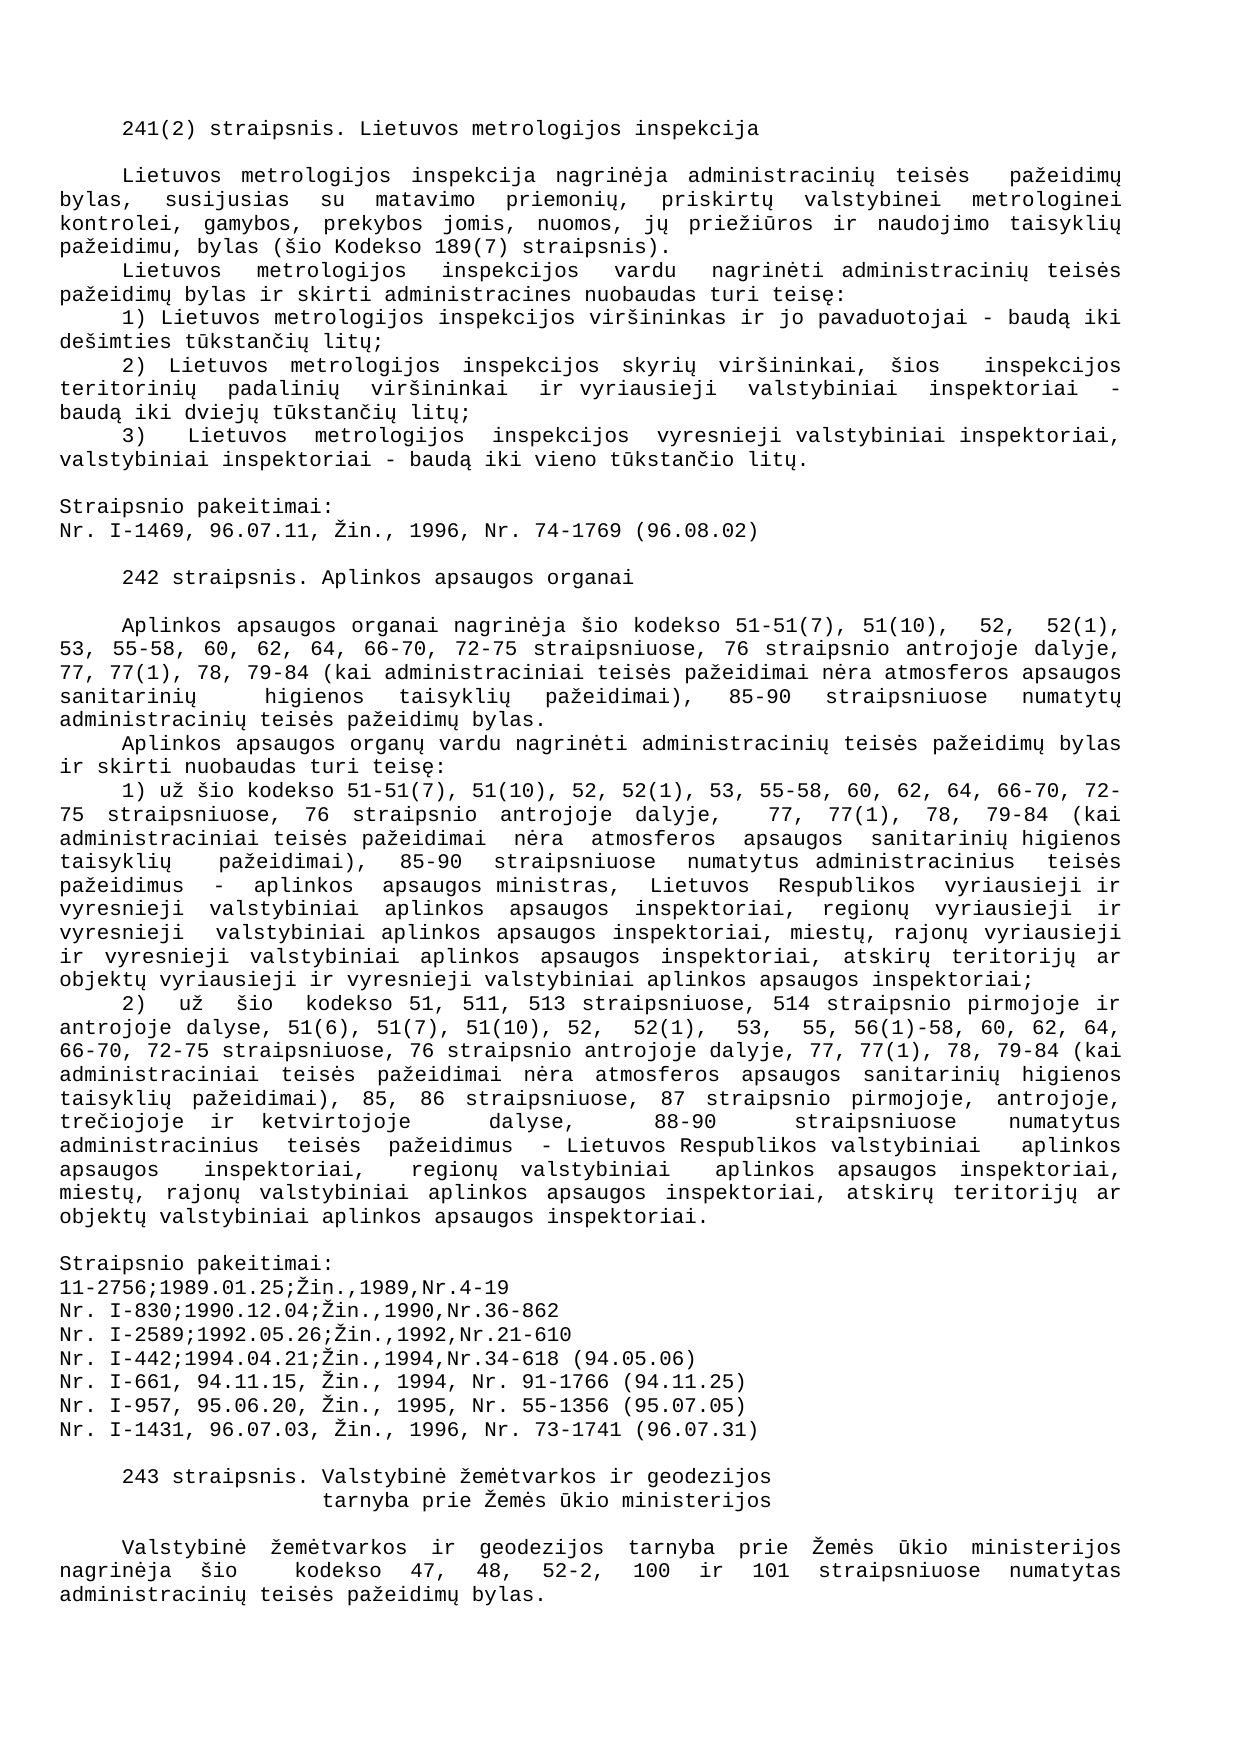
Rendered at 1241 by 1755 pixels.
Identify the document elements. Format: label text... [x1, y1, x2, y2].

text tarnyba prie Žemės ūkio ministerijos [59, 1489, 1122, 1513]
text Nr. I-830;1990.12.04;Žin.,1990,Nr.36-862 [59, 1300, 1122, 1324]
text Valstybinė žemėtvarkos ir geodezijos tarnyba prie Žemės ūkio ministerijos nagrinėja šio kodekso 47, 48, 52-2, 100 ir 101 straipsniuose numatytas administracinių teisės pažeidimų bylas. [59, 1537, 1122, 1608]
text Nr. I-2589;1992.05.26;Žin.,1992,Nr.21-610 [59, 1324, 1122, 1348]
text 2) Lietuvos metrologijos inspekcijos skyrių viršininkai, šios inspekcijos teritorinių padalinių viršininkai ir vyriausieji valstybiniai inspektoriai - baudą iki dviejų tūkstančių litų; [59, 354, 1122, 426]
text Nr. I-1431, 96.07.03, Žin., 1996, Nr. 73-1741 (96.07.31) [59, 1419, 1122, 1442]
text 1) Lietuvos metrologijos inspekcijos viršininkas ir jo pavaduotojai - baudą iki dešimties tūkstančių litų; [59, 307, 1122, 354]
text 2) už šio kodekso 51, 511, 513 straipsniuose, 514 straipsnio pirmojoje ir antrojoje dalyse, 51(6), 51(7), 51(10), 52, 52(1), 53, 55, 56(1)-58, 60, 62, 64, 66-70, 72-75 straipsniuose, 76 straipsnio antrojoje dalyje, 77, 77(1), 78, 79-84 (kai administraciniai teisės pažeidimai nėra atmosferos apsaugos sanitarinių higienos taisyklių pažeidimai), 85, 86 straipsniuose, 87 straipsnio pirmojoje, antrojoje, trečiojoje ir ketvirtojoje dalyse, 88-90 straipsniuose numatytus administracinius teisės pažeidimus - Lietuvos Respublikos valstybiniai aplinkos apsaugos inspektoriai, regionų valstybiniai aplinkos apsaugos inspektoriai, miestų, rajonų valstybiniai aplinkos apsaugos inspektoriai, atskirų teritorijų ar objektų valstybiniai aplinkos apsaugos inspektoriai. [59, 993, 1122, 1229]
text Lietuvos metrologijos inspekcija nagrinėja administracinių teisės pažeidimų bylas, susijusias su matavimo priemonių, priskirtų valstybinei metrologinei kontrolei, gamybos, prekybos jomis, nuomos, jų priežiūros ir naudojimo taisyklių pažeidimu, bylas (šio Kodekso 189(7) straipsnis). [59, 165, 1122, 260]
text 11-2756;1989.01.25;Žin.,1989,Nr.4-19 [59, 1277, 1122, 1300]
text 3) Lietuvos metrologijos inspekcijos vyresnieji valstybiniai inspektoriai, valstybiniai inspektoriai - baudą iki vieno tūkstančio litų. [59, 426, 1122, 473]
text 1) už šio kodekso 51-51(7), 51(10), 52, 52(1), 53, 55-58, 60, 62, 64, 66-70, 72-75 straipsniuose, 76 straipsnio antrojoje dalyje, 77, 77(1), 78, 79-84 (kai administraciniai teisės pažeidimai nėra atmosferos apsaugos sanitarinių higienos taisyklių pažeidimai), 85-90 straipsniuose numatytus administracinius teisės pažeidimus - aplinkos apsaugos ministras, Lietuvos Respublikos vyriausieji ir vyresnieji valstybiniai aplinkos apsaugos inspektoriai, regionų vyriausieji ir vyresnieji valstybiniai aplinkos apsaugos inspektoriai, miestų, rajonų vyriausieji ir vyresnieji valstybiniai aplinkos apsaugos inspektoriai, atskirų teritorijų ar objektų vyriausieji ir vyresnieji valstybiniai aplinkos apsaugos inspektoriai; [59, 780, 1122, 993]
text 243 straipsnis. Valstybinė žemėtvarkos ir geodezijos [59, 1466, 1122, 1489]
text Straipsnio pakeitimai: [59, 1253, 1122, 1277]
text Aplinkos apsaugos organai nagrinėja šio kodekso 51-51(7), 51(10), 52, 52(1), 53, 55-58, 60, 62, 64, 66-70, 72-75 straipsniuose, 76 straipsnio antrojoje dalyje, 77, 77(1), 78, 79-84 (kai administraciniai teisės pažeidimai nėra atmosferos apsaugos sanitarinių higienos taisyklių pažeidimai), 85-90 straipsniuose numatytų administracinių teisės pažeidimų bylas. [59, 615, 1122, 733]
text Aplinkos apsaugos organų vardu nagrinėti administracinių teisės pažeidimų bylas ir skirti nuobaudas turi teisę: [59, 733, 1122, 780]
text Straipsnio pakeitimai: [59, 496, 1122, 520]
text 242 straipsnis. Aplinkos apsaugos organai [59, 567, 1122, 591]
text Nr. I-442;1994.04.21;Žin.,1994,Nr.34-618 (94.05.06) [59, 1348, 1122, 1371]
text Nr. I-957, 95.06.20, Žin., 1995, Nr. 55-1356 (95.07.05) [59, 1395, 1122, 1419]
text Lietuvos metrologijos inspekcijos vardu nagrinėti administracinių teisės pažeidimų bylas ir skirti administracines nuobaudas turi teisę: [59, 260, 1122, 307]
text Nr. I-1469, 96.07.11, Žin., 1996, Nr. 74-1769 (96.08.02) [59, 520, 1122, 544]
text 241(2) straipsnis. Lietuvos metrologijos inspekcija [59, 118, 1122, 142]
text Nr. I-661, 94.11.15, Žin., 1994, Nr. 91-1766 (94.11.25) [59, 1371, 1122, 1395]
